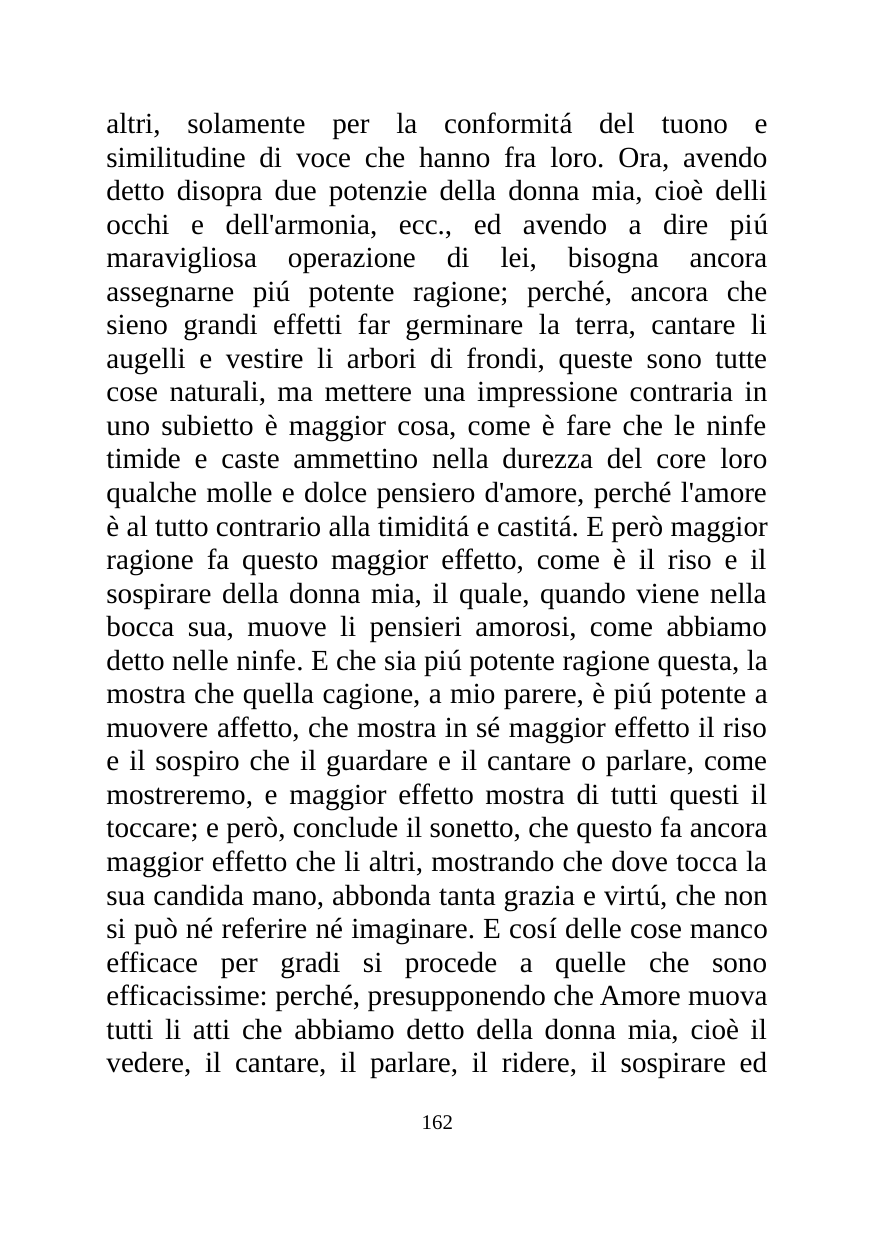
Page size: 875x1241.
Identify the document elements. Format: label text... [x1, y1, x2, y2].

text altri, solamente per la conformitá del tuono e similitudine di voce che hanno fra loro. Ora, avendo detto disopra due potenzie della donna mia, cioè delli occhi e dell'armonia, ecc., ed avendo a dire piú maravigliosa operazione di lei, bisogna ancora assegnarne piú potente ragione; perché, ancora che sieno grandi effetti far germinare la terra, cantare li augelli e vestire li arbori di frondi, queste sono tutte cose naturali, ma mettere una impressione contraria in uno subietto è maggior cosa, come è fare che le ninfe timide e caste ammettino nella durezza del core loro qualche molle e dolce pensiero d'amore, perché l'amore è al tutto contrario alla timiditá e castitá. E però maggior ragione fa questo maggior effetto, come è il riso e il sospirare della donna mia, il quale, quando viene nella bocca sua, muove li pensieri amorosi, come abbiamo detto nelle ninfe. E che sia piú potente ragione questa, la mostra che quella cagione, a mio parere, è piú potente a muovere affetto, che mostra in sé maggior effetto il riso e il sospiro che il guardare e il cantare o parlare, come mostreremo, e maggior effetto mostra di tutti questi il toccare; e però, conclude il sonetto, che questo fa ancora maggior effetto che li altri, mostrando che dove tocca la sua candida mano, abbonda tanta grazia e virtú, che non si può né referire né imaginare. E cosí delle cose manco efficace per gradi si procede a quelle che sono efficacissime: perché, presupponendo che Amore muova tutti li atti che abbiamo detto della donna mia, cioè il vedere, il cantare, il parlare, il ridere, il sospirare ed [106, 106, 768, 1079]
